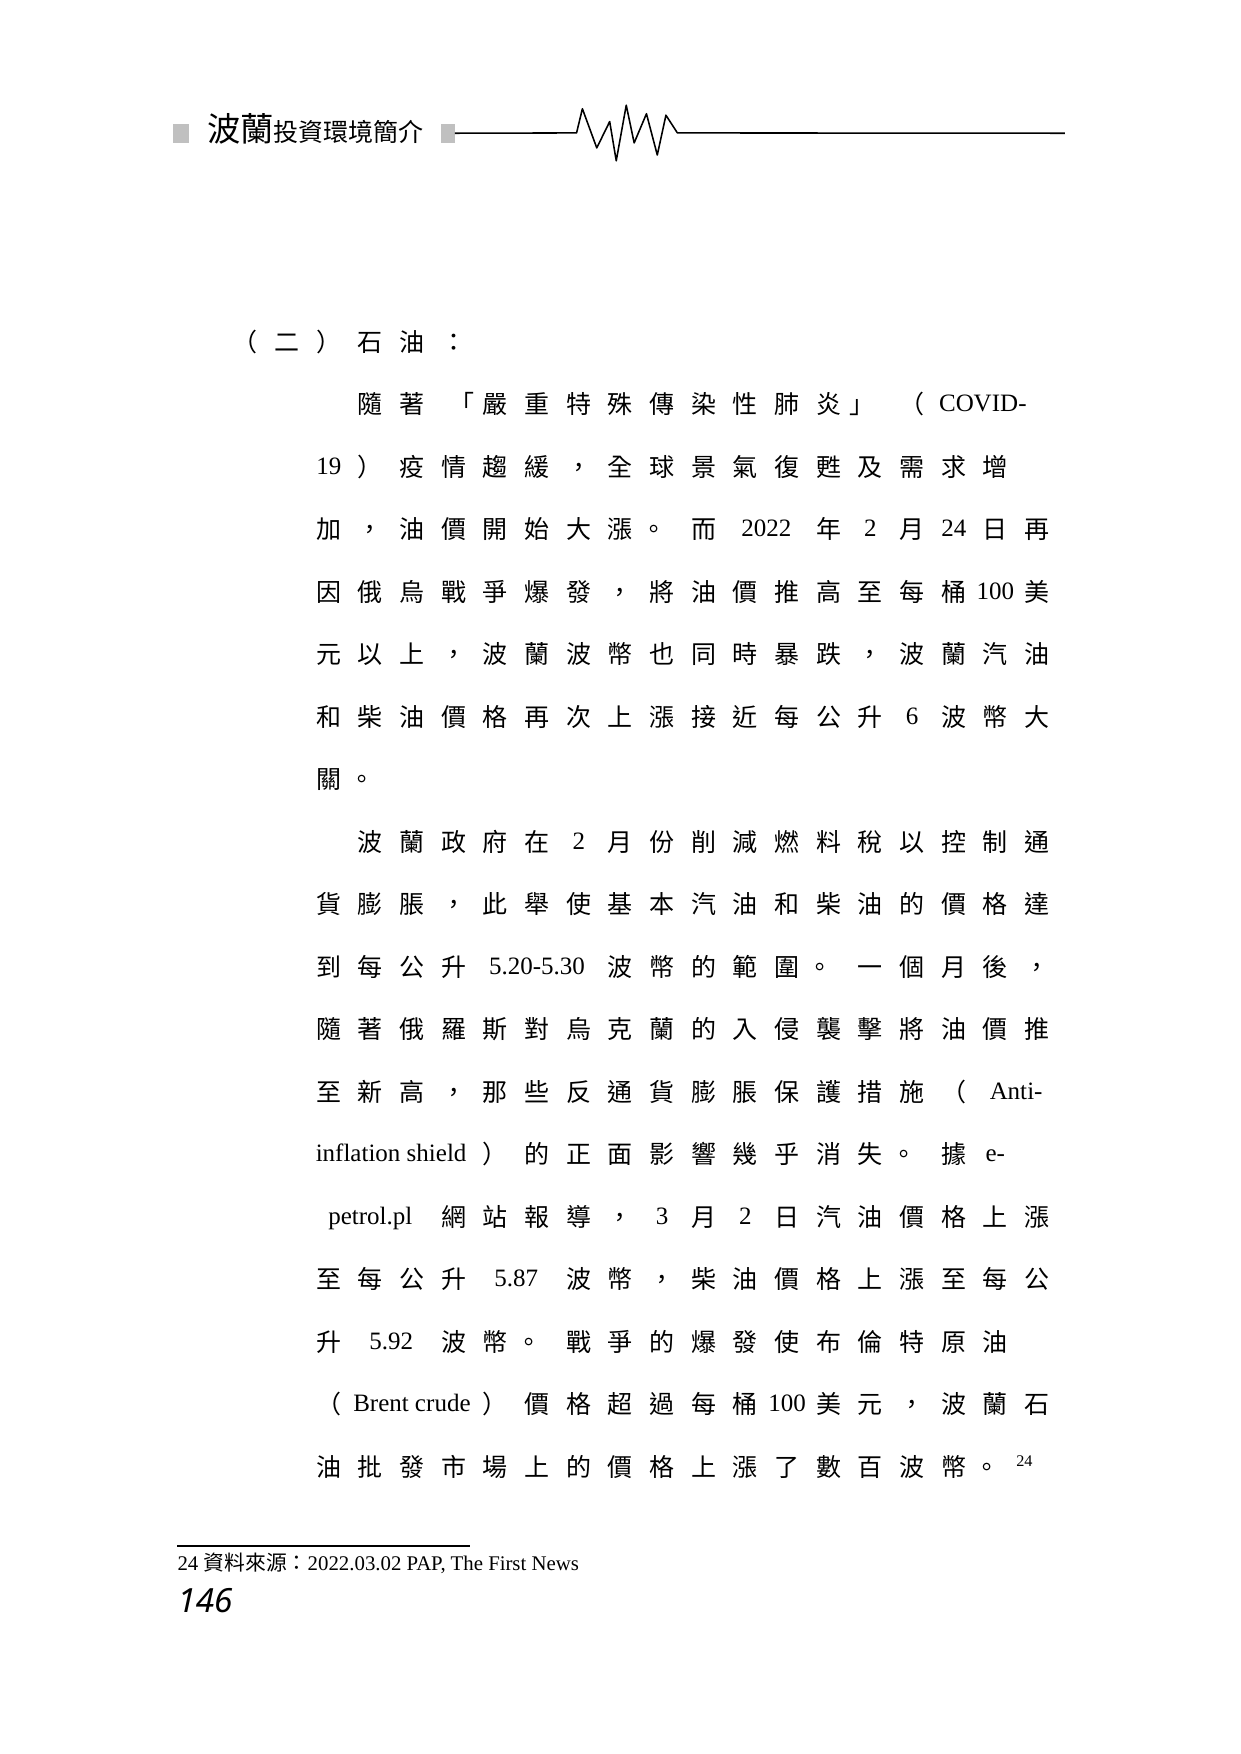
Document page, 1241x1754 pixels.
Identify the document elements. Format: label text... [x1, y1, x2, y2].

text 波蘭政府在2月份削減燃料稅以控制通貨膨脹，此舉使基本汽油和柴油的價格達到每公升5.20-5.30波幣的範圍。一個月後，隨著俄羅斯對烏克蘭的入侵襲擊將油價推至新高，那些反通貨膨脹保護措施（Anti-inflation shield）的正面影響幾乎消失。據e-petrol.pl網站報導，3月2日汽油價格上漲至每公升5.87波幣，柴油價格上漲至每公升5.92波幣。戰爭的爆發使布倫特原油（Brent crude）價格超過每桶100美元，波蘭石油批發市場上的價格上漲了數百波幣。 [281, 799, 1058, 1486]
text 隨著「嚴重特殊傳染性肺炎」（COVID-19）疫情趨緩，全球景氣復甦及需求增加，油價開始大漲。而2022年2月24日再因俄烏戰爭爆發，將油價推高至每桶100美元以上，波蘭波幣也同時暴跌，波蘭汽油和柴油價格再次上漲接近每公升6波幣大關。 [281, 361, 1058, 799]
text 資料來源：2022.03.02 PAP, The First News [177, 1547, 1063, 1577]
text （二）石油： [207, 299, 1058, 361]
